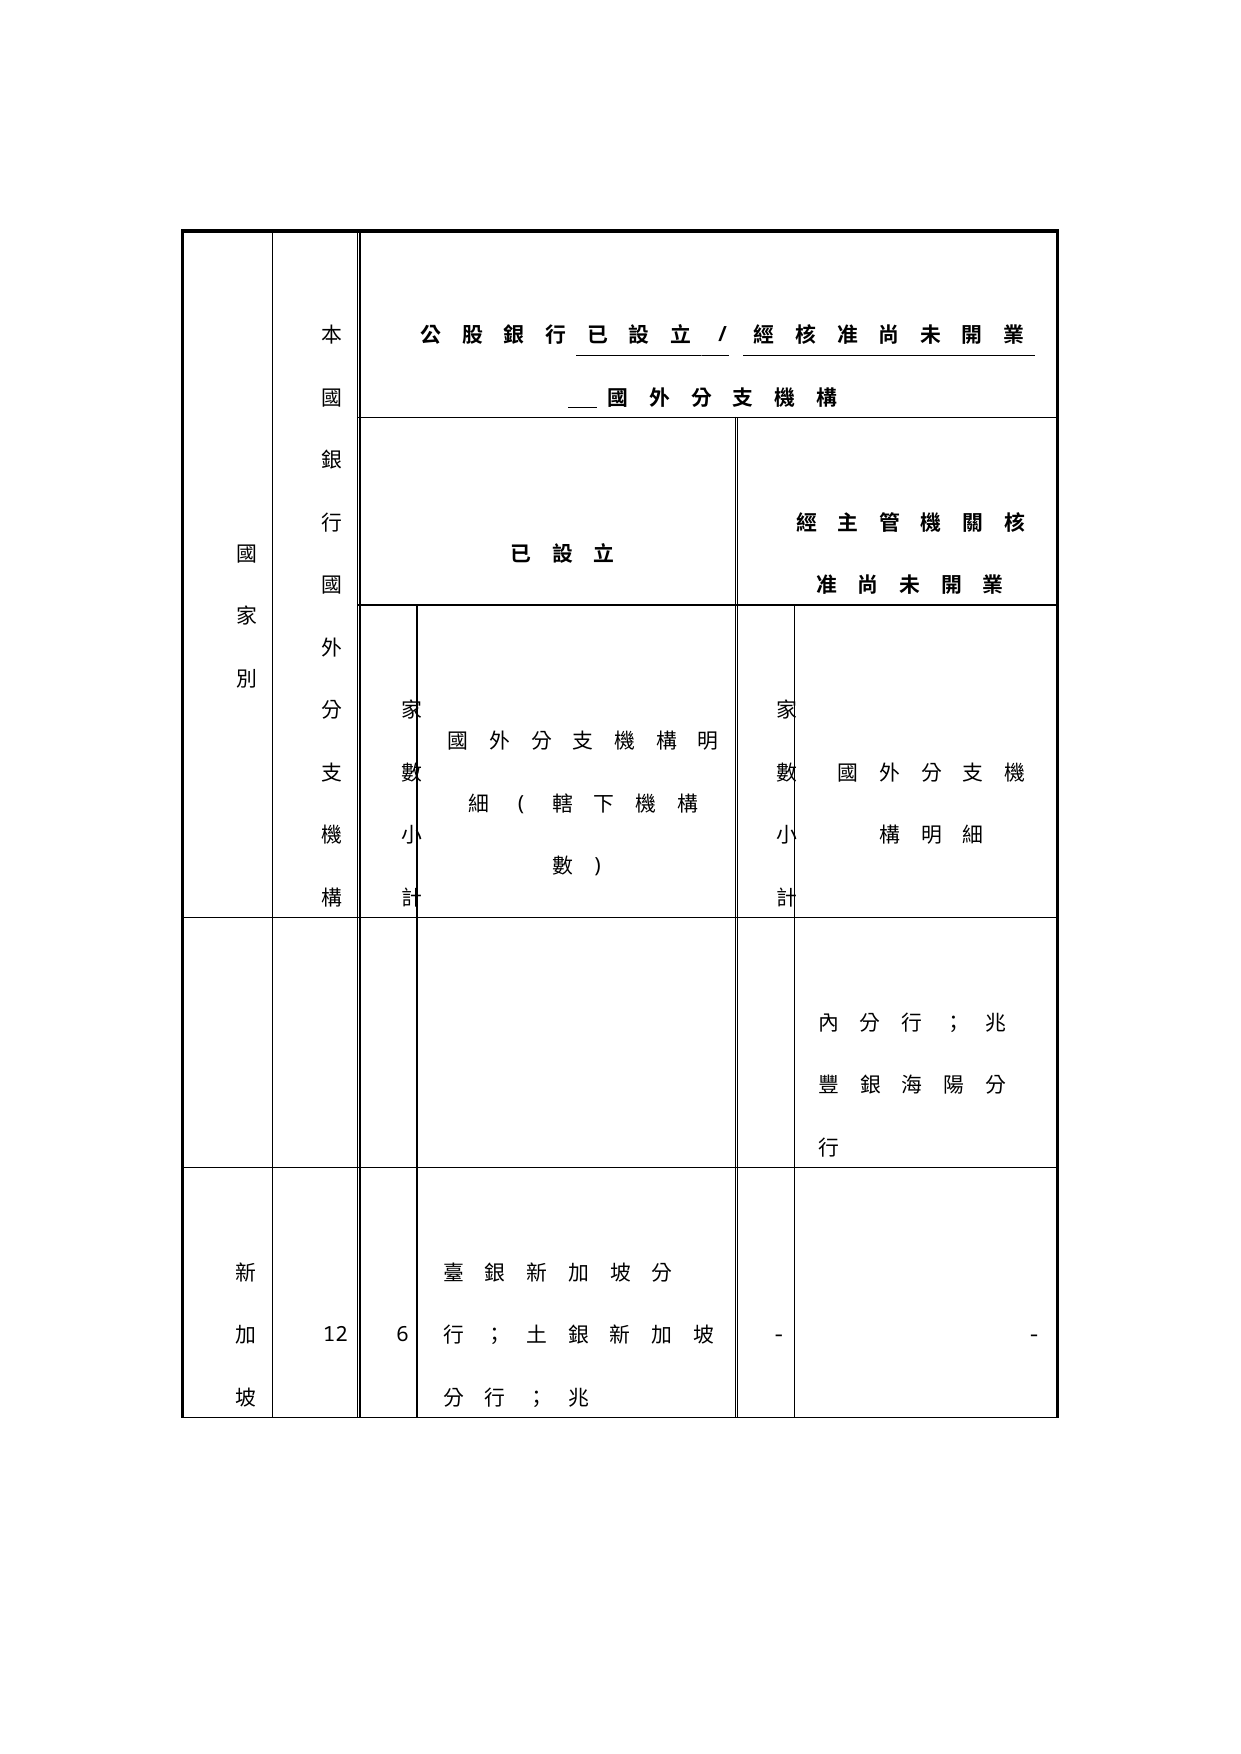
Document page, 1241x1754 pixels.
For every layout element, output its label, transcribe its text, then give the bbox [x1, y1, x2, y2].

table_cell 新加坡 [184, 1168, 272, 1417]
table_cell - [738, 1168, 794, 1417]
table_cell 臺銀新加坡分行；土銀新加坡分行；兆 [418, 1168, 735, 1417]
table_cell [184, 918, 272, 1167]
table_cell 12 [273, 1168, 357, 1417]
table_cell 內分行；兆豐銀海陽分行 [795, 918, 1056, 1167]
table_cell 國外分支機構明細(轄下機構數) [418, 606, 735, 917]
table_cell - [795, 1168, 1056, 1417]
table_cell [738, 918, 794, 1167]
table_cell 6 [361, 1168, 416, 1417]
table_cell 家數小計 [738, 606, 794, 917]
table_cell [273, 918, 357, 1167]
table_cell 國外分支機構明細 [795, 606, 1056, 917]
table_header 公股銀行已設立/經核准尚未開業國外分支機構 [361, 233, 1056, 417]
table_header 國家別 [184, 233, 272, 917]
table_cell 家數小計 [361, 606, 416, 917]
table_cell [418, 918, 735, 1167]
table_cell 已設立 [361, 418, 735, 604]
table_header 本國銀行國外分支機構家數總計 [273, 233, 357, 917]
table_cell [361, 918, 416, 1167]
table_cell 經主管機關核准尚未開業 [738, 418, 1056, 604]
